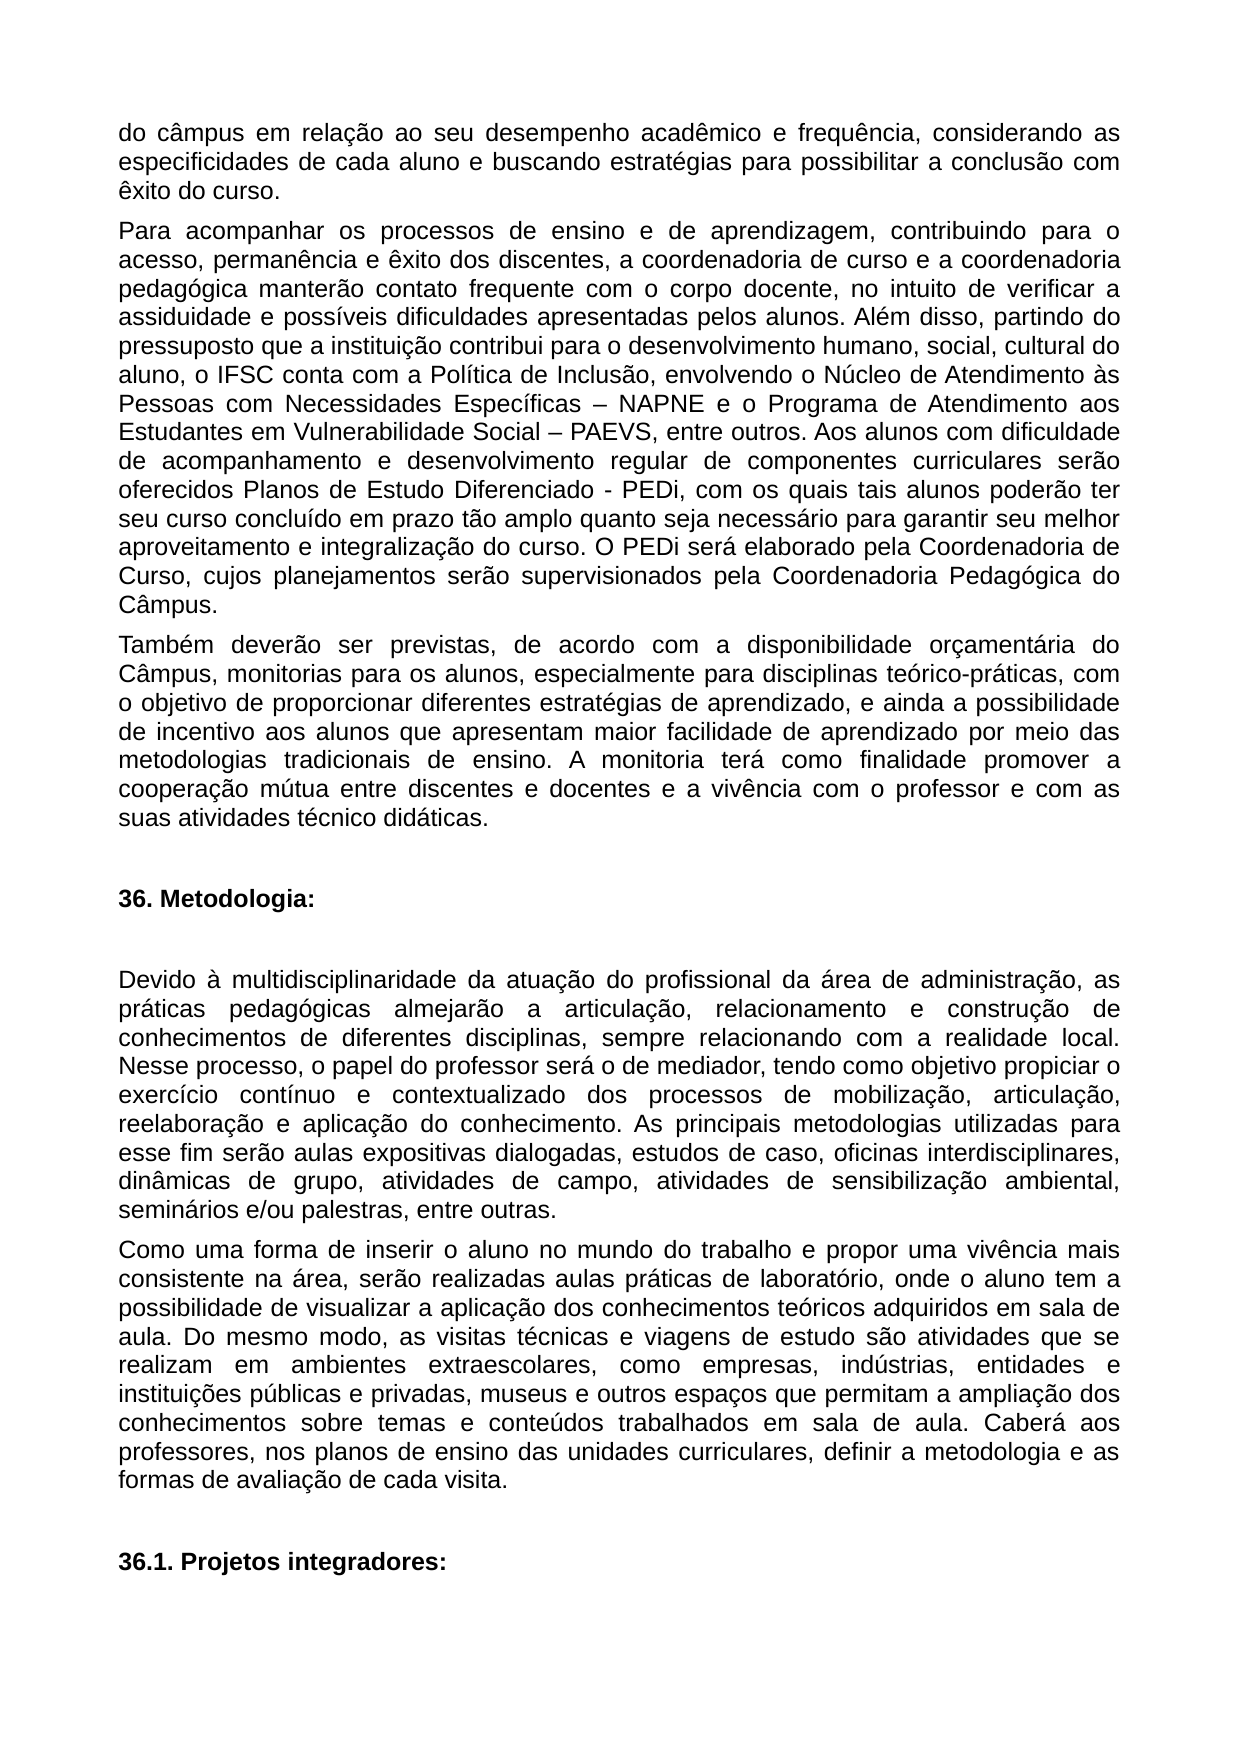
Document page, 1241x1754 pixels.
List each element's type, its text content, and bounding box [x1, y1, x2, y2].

text do câmpus em relação ao seu desempenho acadêmico e frequência, considerando as especificidades de cada aluno e buscando estratégias para possibilitar a conclusão com êxito do curso. [118, 118, 1122, 204]
text Como uma forma de inserir o aluno no mundo do trabalho e propor uma vivência mais consistente na área, serão realizadas aulas práticas de laboratório, onde o aluno tem a possibilidade de visualizar a aplicação dos conhecimentos teóricos adquiridos em sala de aula. Do mesmo modo, as visitas técnicas e viagens de estudo são atividades que se realizam em ambientes extraescolares, como empresas, indústrias, entidades e instituições públicas e privadas, museus e outros espaços que permitam a ampliação dos conhecimentos sobre temas e conteúdos trabalhados em sala de aula. Caberá aos professores, nos planos de ensino das unidades curriculares, definir a metodologia e as formas de avaliação de cada visita. [118, 1236, 1122, 1494]
text Também deverão ser previstas, de acordo com a disponibilidade orçamentária do Câmpus, monitorias para os alunos, especialmente para disciplinas teórico-práticas, com o objetivo de proporcionar diferentes estratégias de aprendizado, e ainda a possibilidade de incentivo aos alunos que apresentam maior facilidade de aprendizado por meio das metodologias tradicionais de ensino. A monitoria terá como finalidade promover a cooperação mútua entre discentes e docentes e a vivência com o professor e com as suas atividades técnico didáticas. [118, 630, 1122, 832]
subtitle 36. Metodologia: [118, 884, 1122, 913]
text Devido à multidisciplinaridade da atuação do profissional da área de administração, as práticas pedagógicas almejarão a articulação, relacionamento e construção de conhecimentos de diferentes disciplinas, sempre relacionando com a realidade local. Nesse processo, o papel do professor será o de mediador, tendo como objetivo propiciar o exercício contínuo e contextualizado dos processos de mobilização, articulação, reelaboração e aplicação do conhecimento. As principais metodologias utilizadas para esse fim serão aulas expositivas dialogadas, estudos de caso, oficinas interdisciplinares, dinâmicas de grupo, atividades de campo, atividades de sensibilização ambiental, seminários e/ou palestras, entre outras. [118, 965, 1122, 1224]
subtitle 36.1. Projetos integradores: [118, 1547, 1122, 1575]
text Para acompanhar os processos de ensino e de aprendizagem, contribuindo para o acesso, permanência e êxito dos discentes, a coordenadoria de curso e a coordenadoria pedagógica manterão contato frequente com o corpo docente, no intuito de verificar a assiduidade e possíveis dificuldades apresentadas pelos alunos. Além disso, partindo do pressuposto que a instituição contribui para o desenvolvimento humano, social, cultural do aluno, o IFSC conta com a Política de Inclusão, envolvendo o Núcleo de Atendimento às Pessoas com Necessidades Específicas – NAPNE e o Programa de Atendimento aos Estudantes em Vulnerabilidade Social – PAEVS, entre outros. Aos alunos com dificuldade de acompanhamento e desenvolvimento regular de componentes curriculares serão oferecidos Planos de Estudo Diferenciado - PEDi, com os quais tais alunos poderão ter seu curso concluído em prazo tão amplo quanto seja necessário para garantir seu melhor aproveitamento e integralização do curso. O PEDi será elaborado pela Coordenadoria de Curso, cujos planejamentos serão supervisionados pela Coordenadoria Pedagógica do Câmpus. [118, 216, 1122, 619]
